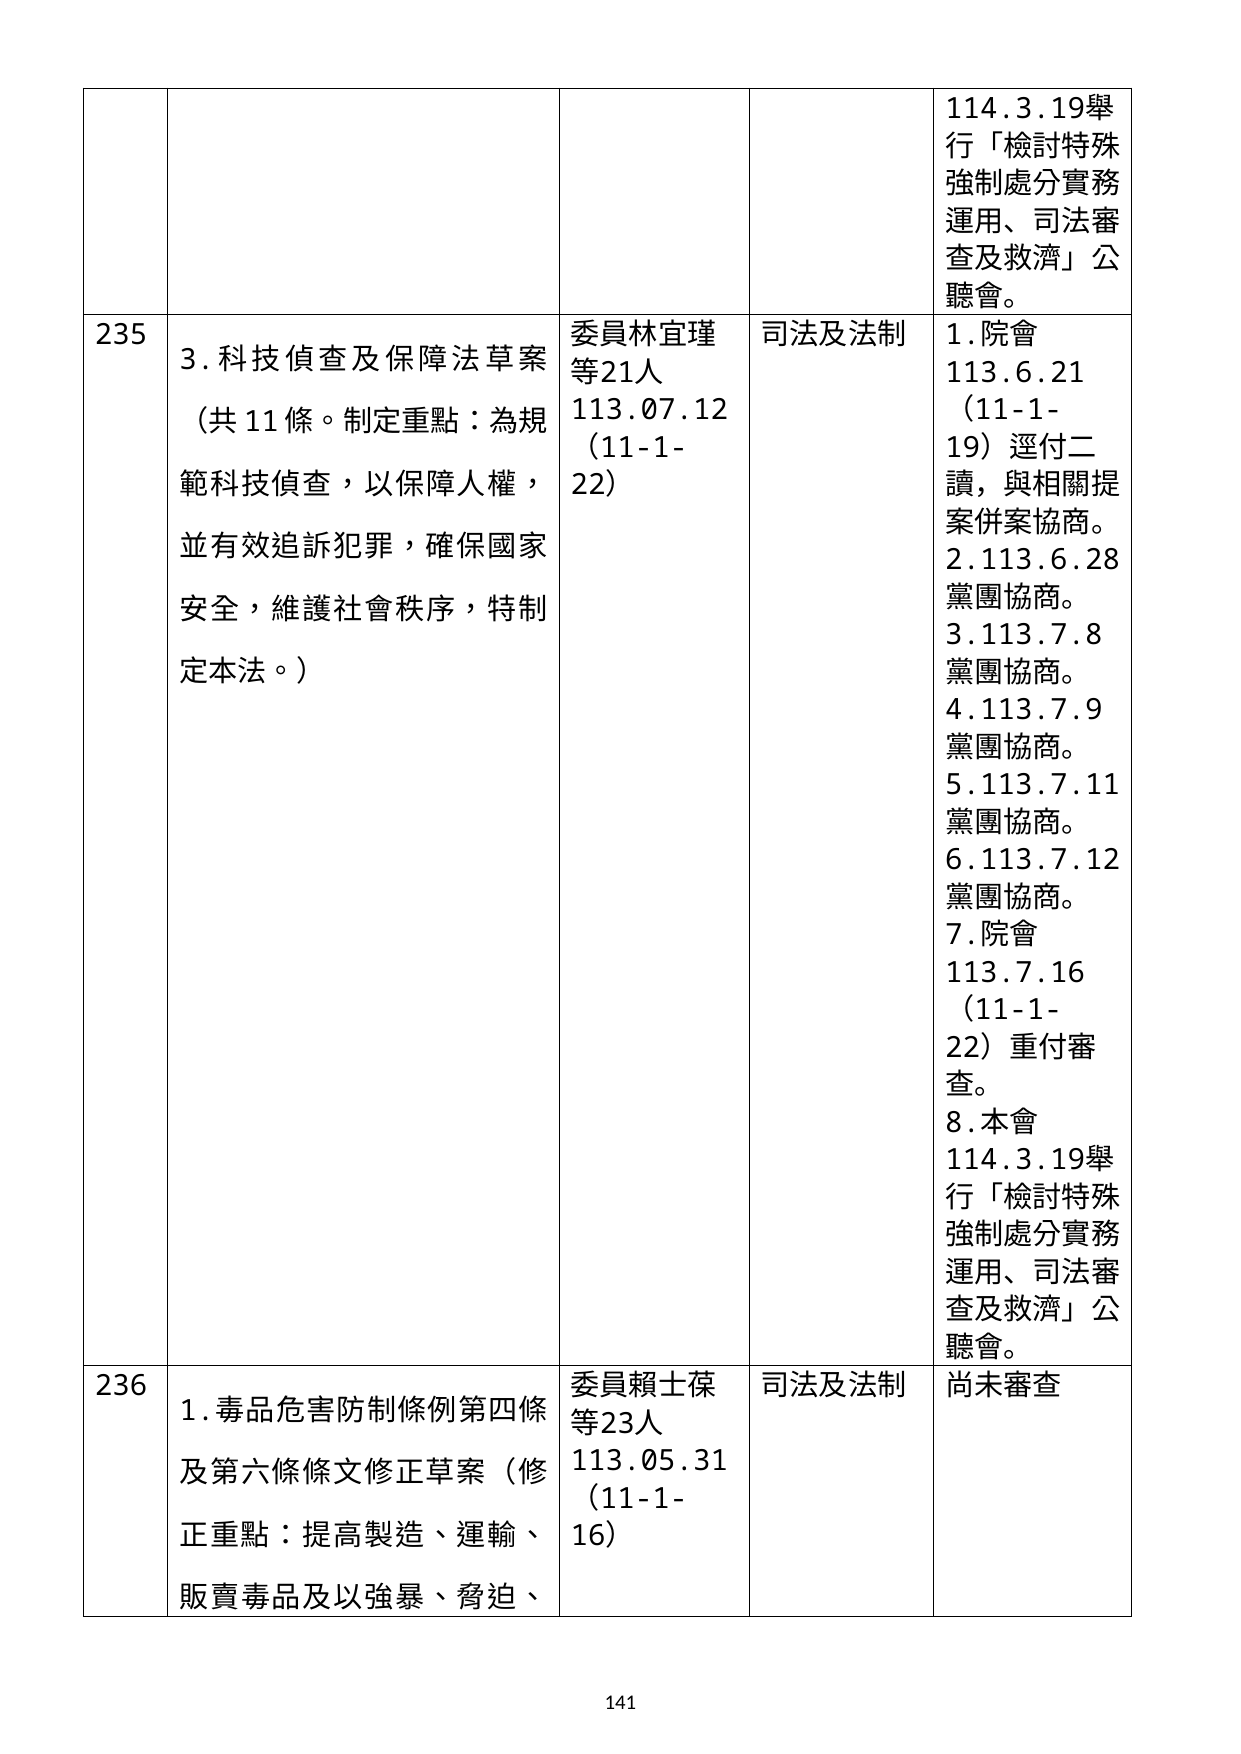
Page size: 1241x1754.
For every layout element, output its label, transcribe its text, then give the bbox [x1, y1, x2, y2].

table_cell 委員賴士葆 等23人 113.05.31 （11-1-16） [560, 1366, 749, 1616]
table_cell 1.院會 113.6.21 （11-1-19）逕付二讀，與相關提案併案協商。 2.113.6.28黨團協商。 3.113.7.8黨團協商。 4.113.7.9黨團協商。 5.113.7.11黨團協商。 6.113.7.12黨團協商。 7.院會 113.7.16 （11-1-22）重付審查。 8.本會 114.3.19舉行「檢討特殊強制處分實務運用、司法審查及救濟」公聽會。 [934, 315, 1131, 1365]
table_cell [84, 89, 167, 314]
table_cell 司法及法制 [750, 1366, 933, 1616]
table_cell 委員林宜瑾 等21人 113.07.12 （11-1-22） [560, 315, 749, 1365]
table_cell [168, 89, 559, 314]
table_cell 114.3.19舉行「檢討特殊強制處分實務運用、司法審查及救濟」公聽會。 [934, 89, 1131, 314]
table_cell 1.毒品危害防制條例第四條及第六條條文修正草案（修正重點：提高製造、運輸、販賣毒品及以強暴、脅迫、 [168, 1366, 559, 1616]
table_cell 235 [84, 315, 167, 1365]
table_cell 3.科技偵查及保障法草案（共11條。制定重點：為規範科技偵查，以保障人權，並有效追訴犯罪，確保國家安全，維護社會秩序，特制定本法。） [168, 315, 559, 1365]
table_cell 司法及法制 [750, 315, 933, 1365]
table_cell 236 [84, 1366, 167, 1616]
table_cell [750, 89, 933, 314]
table_cell 尚未審查 [934, 1366, 1131, 1616]
table_cell [560, 89, 749, 314]
